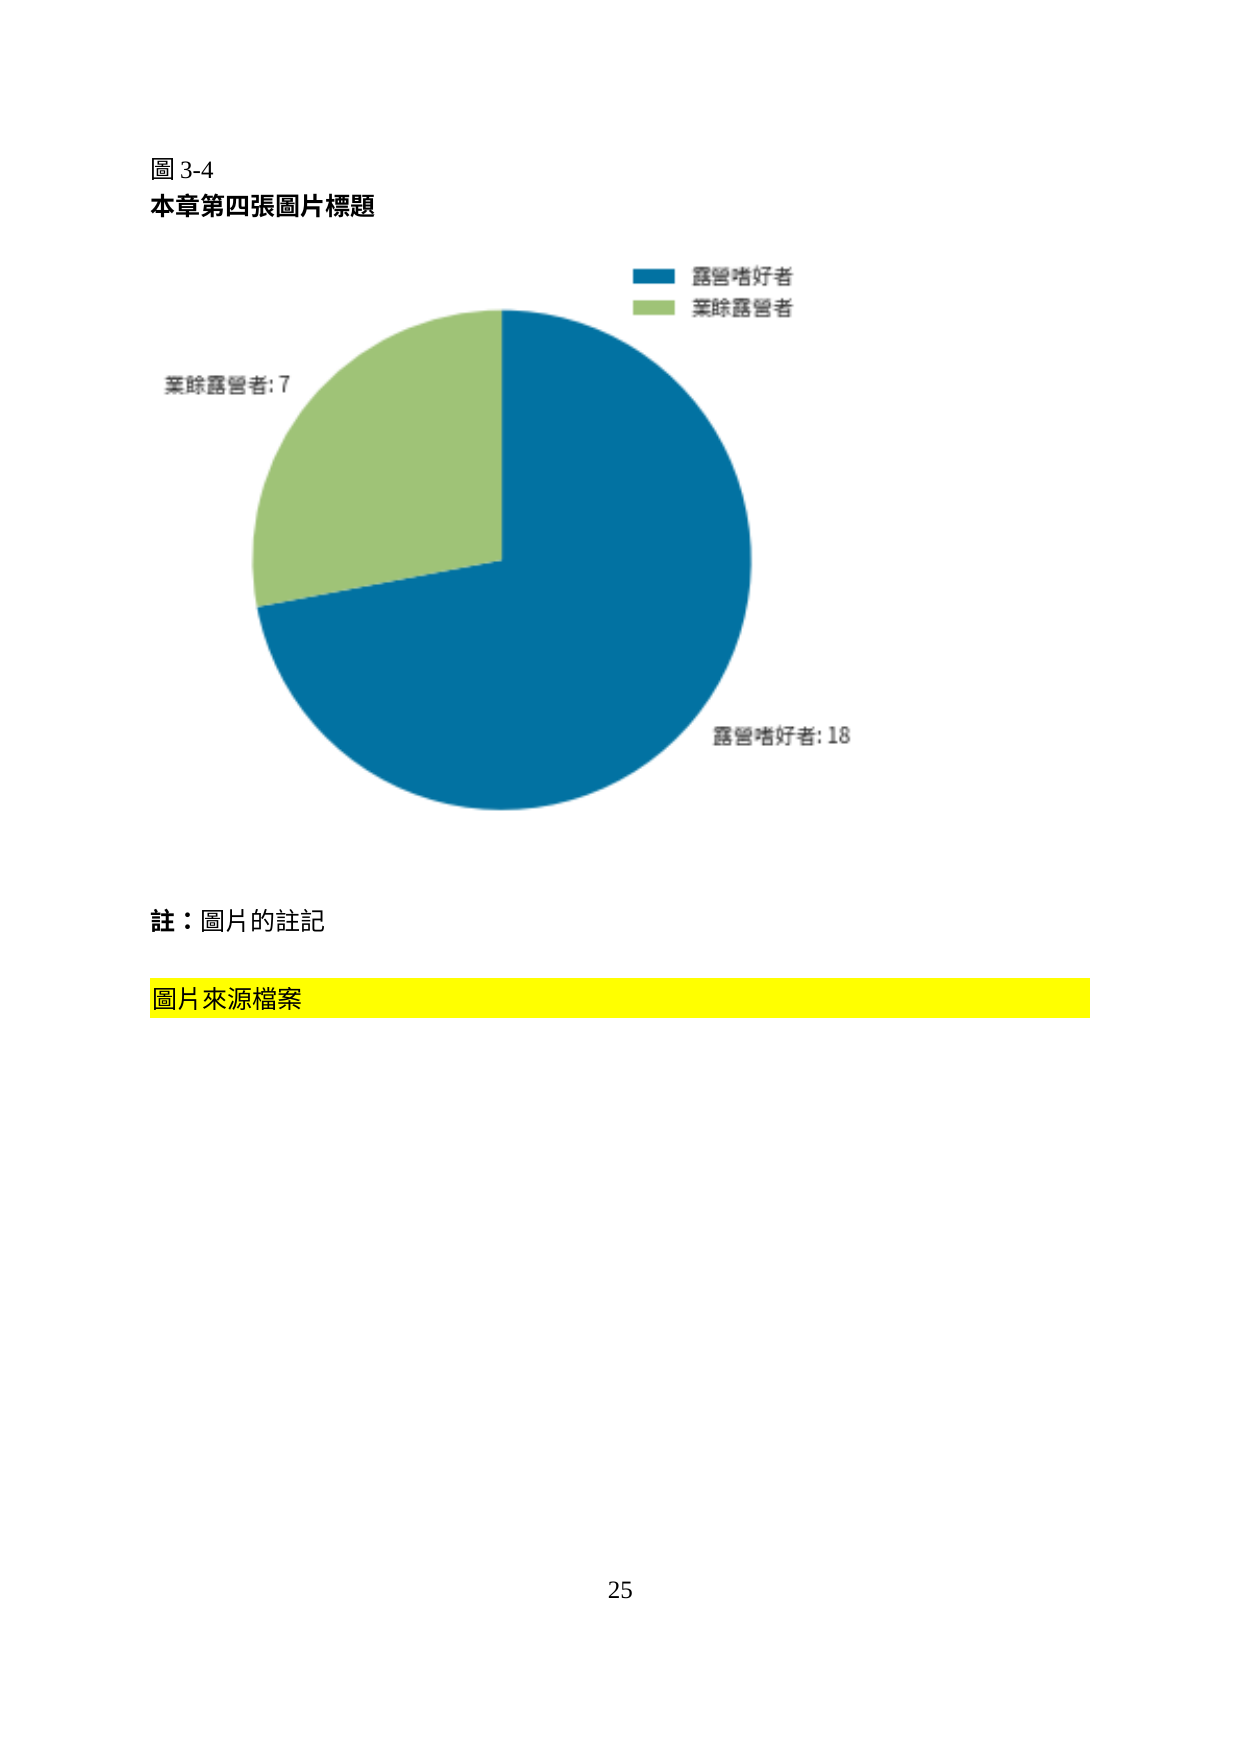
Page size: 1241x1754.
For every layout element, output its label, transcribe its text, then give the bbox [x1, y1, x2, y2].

text 圖3-4 本章第四張圖片標題 [150, 150, 1090, 222]
text 圖片來源檔案 [150, 978, 1090, 1018]
picture [150, 235, 865, 888]
text 註：圖片的註記 [150, 902, 1090, 938]
